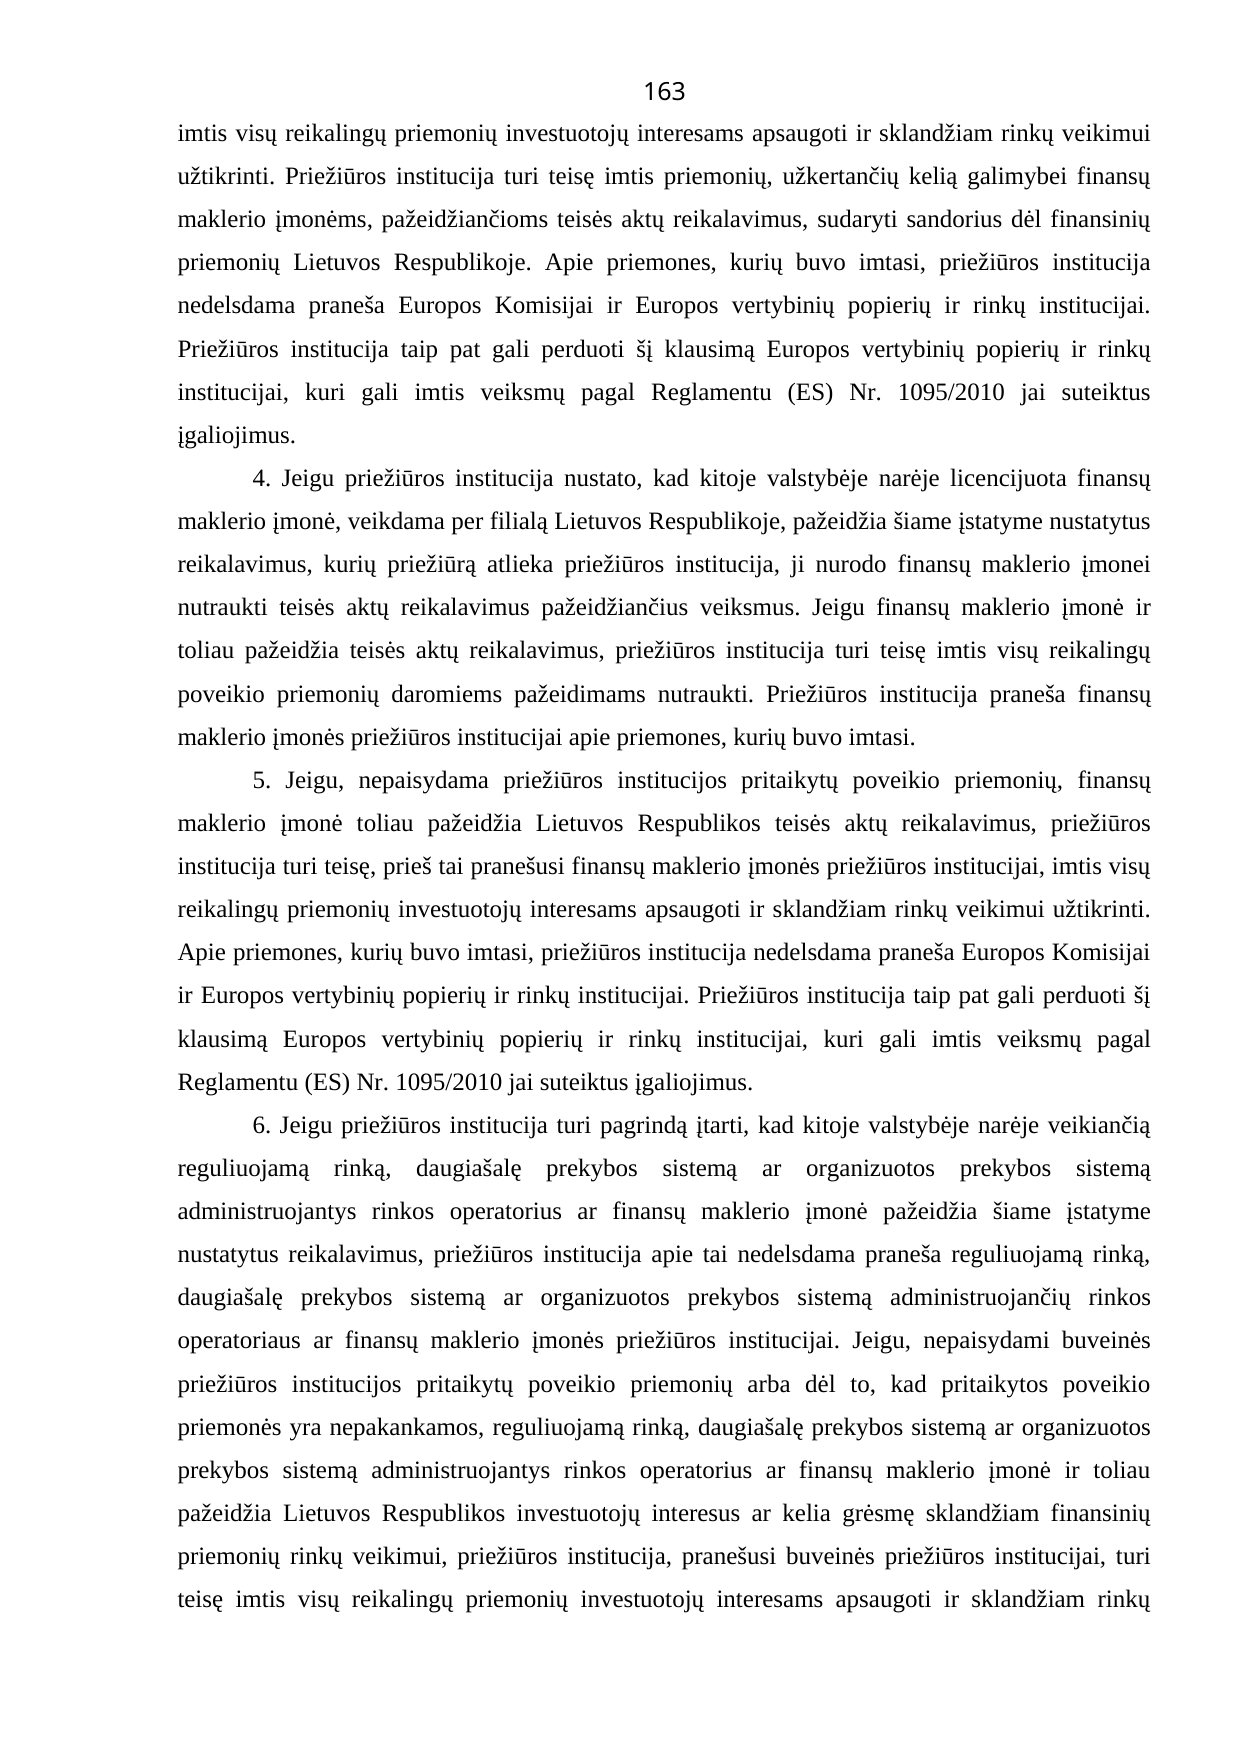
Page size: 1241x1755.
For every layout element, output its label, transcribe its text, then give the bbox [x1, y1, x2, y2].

text 5. Jeigu, nepaisydama priežiūros institucijos pritaikytų poveikio priemonių, finansų maklerio įmonė toliau pažeidžia Lietuvos Respublikos teisės aktų reikalavimus, priežiūros institucija turi teisę, prieš tai pranešusi finansų maklerio įmonės priežiūros institucijai, imtis visų reikalingų priemonių investuotojų interesams apsaugoti ir sklandžiam rinkų veikimui užtikrinti. Apie priemones, kurių buvo imtasi, priežiūros institucija nedelsdama praneša Europos Komisijai ir Europos vertybinių popierių ir rinkų institucijai. Priežiūros institucija taip pat gali perduoti šį klausimą Europos vertybinių popierių ir rinkų institucijai, kuri gali imtis veiksmų pagal Reglamentu (ES) Nr. 1095/2010 jai suteiktus įgaliojimus. [177, 765, 1152, 1096]
text imtis visų reikalingų priemonių investuotojų interesams apsaugoti ir sklandžiam rinkų veikimui užtikrinti. Priežiūros institucija turi teisę imtis priemonių, užkertančių kelią galimybei finansų maklerio įmonėms, pažeidžiančioms teisės aktų reikalavimus, sudaryti sandorius dėl finansinių priemonių Lietuvos Respublikoje. Apie priemones, kurių buvo imtasi, priežiūros institucija nedelsdama praneša Europos Komisijai ir Europos vertybinių popierių ir rinkų institucijai. Priežiūros institucija taip pat gali perduoti šį klausimą Europos vertybinių popierių ir rinkų institucijai, kuri gali imtis veiksmų pagal Reglamentu (ES) Nr. 1095/2010 jai suteiktus įgaliojimus. [177, 118, 1152, 449]
text 6. Jeigu priežiūros institucija turi pagrindą įtarti, kad kitoje valstybėje narėje veikiančią reguliuojamą rinką, daugiašalę prekybos sistemą ar organizuotos prekybos sistemą administruojantys rinkos operatorius ar finansų maklerio įmonė pažeidžia šiame įstatyme nustatytus reikalavimus, priežiūros institucija apie tai nedelsdama praneša reguliuojamą rinką, daugiašalę prekybos sistemą ar organizuotos prekybos sistemą administruojančių rinkos operatoriaus ar finansų maklerio įmonės priežiūros institucijai. Jeigu, nepaisydami buveinės priežiūros institucijos pritaikytų poveikio priemonių arba dėl to, kad pritaikytos poveikio priemonės yra nepakankamos, reguliuojamą rinką, daugiašalę prekybos sistemą ar organizuotos prekybos sistemą administruojantys rinkos operatorius ar finansų maklerio įmonė ir toliau pažeidžia Lietuvos Respublikos investuotojų interesus ar kelia grėsmę sklandžiam finansinių priemonių rinkų veikimui, priežiūros institucija, pranešusi buveinės priežiūros institucijai, turi teisę imtis visų reikalingų priemonių investuotojų interesams apsaugoti ir sklandžiam rinkų [177, 1110, 1152, 1613]
text 4. Jeigu priežiūros institucija nustato, kad kitoje valstybėje narėje licencijuota finansų maklerio įmonė, veikdama per filialą Lietuvos Respublikoje, pažeidžia šiame įstatyme nustatytus reikalavimus, kurių priežiūrą atlieka priežiūros institucija, ji nurodo finansų maklerio įmonei nutraukti teisės aktų reikalavimus pažeidžiančius veiksmus. Jeigu finansų maklerio įmonė ir toliau pažeidžia teisės aktų reikalavimus, priežiūros institucija turi teisę imtis visų reikalingų poveikio priemonių daromiems pažeidimams nutraukti. Priežiūros institucija praneša finansų maklerio įmonės priežiūros institucijai apie priemones, kurių buvo imtasi. [177, 463, 1152, 751]
